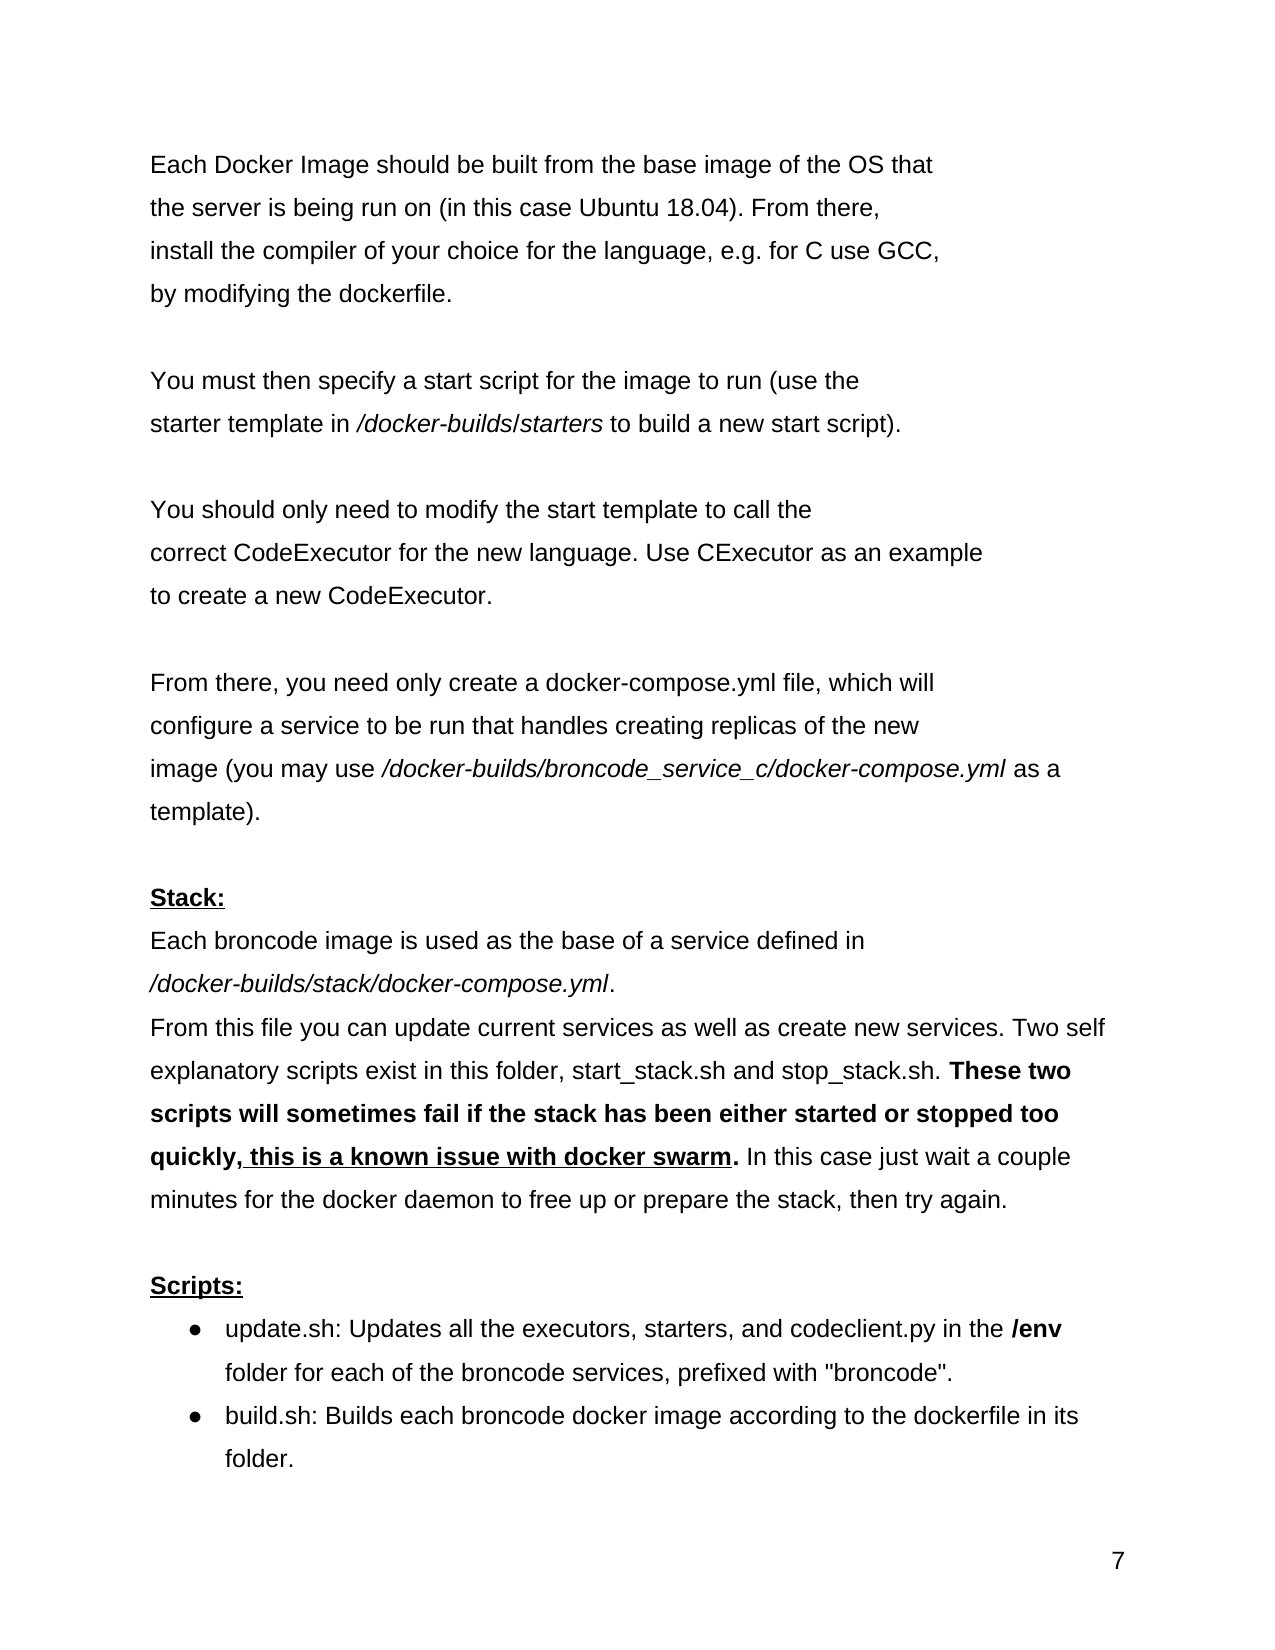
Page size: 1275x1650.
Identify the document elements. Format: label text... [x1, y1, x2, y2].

text to create a new CodeExecutor. [150, 581, 1125, 610]
text Scripts: [150, 1271, 1125, 1300]
list update.sh: Updates all the executors, starters, and codeclient.py in the /env [187, 1314, 1125, 1343]
text the server is being run on (in this case Ubuntu 18.04). From there, [150, 193, 1125, 222]
text You should only need to modify the start template to call the [150, 495, 1125, 524]
text configure a service to be run that handles creating replicas of the new [150, 711, 1125, 739]
text install the compiler of your choice for the language, e.g. for C use GCC, [150, 236, 1125, 265]
text by modifying the dockerfile. [150, 279, 1125, 308]
list build.sh: Builds each broncode docker image according to the dockerfile in its folder. [187, 1401, 1125, 1472]
text Each Docker Image should be built from the base image of the OS that [150, 150, 1125, 179]
text starter template in /docker-builds/starters to build a new start script). [150, 409, 1125, 437]
text correct CodeExecutor for the new language. Use CExecutor as an example [150, 538, 1125, 567]
text Each broncode image is used as the base of a service defined in /docker-builds/stack/docker-compose.yml. [150, 926, 1125, 998]
text From this file you can update current services as well as create new services. Two self explanatory scripts exist in this folder, start_stack.sh and stop_stack.sh. These two scripts will sometimes fail if the stack has been either started or stopped too quickly, this is a known issue with docker swarm. In this case just wait a couple minutes for the docker daemon to free up or prepare the stack, then try again. [150, 1012, 1125, 1214]
text You must then specify a start script for the image to run (use the [150, 366, 1125, 394]
text Stack: [150, 883, 1125, 912]
text From there, you need only create a docker-compose.yml file, which will [150, 667, 1125, 696]
text folder for each of the broncode services, prefixed with "broncode". [225, 1357, 1125, 1386]
text image (you may use /docker-builds/broncode_service_c/docker-compose.yml as a template). [150, 754, 1125, 826]
